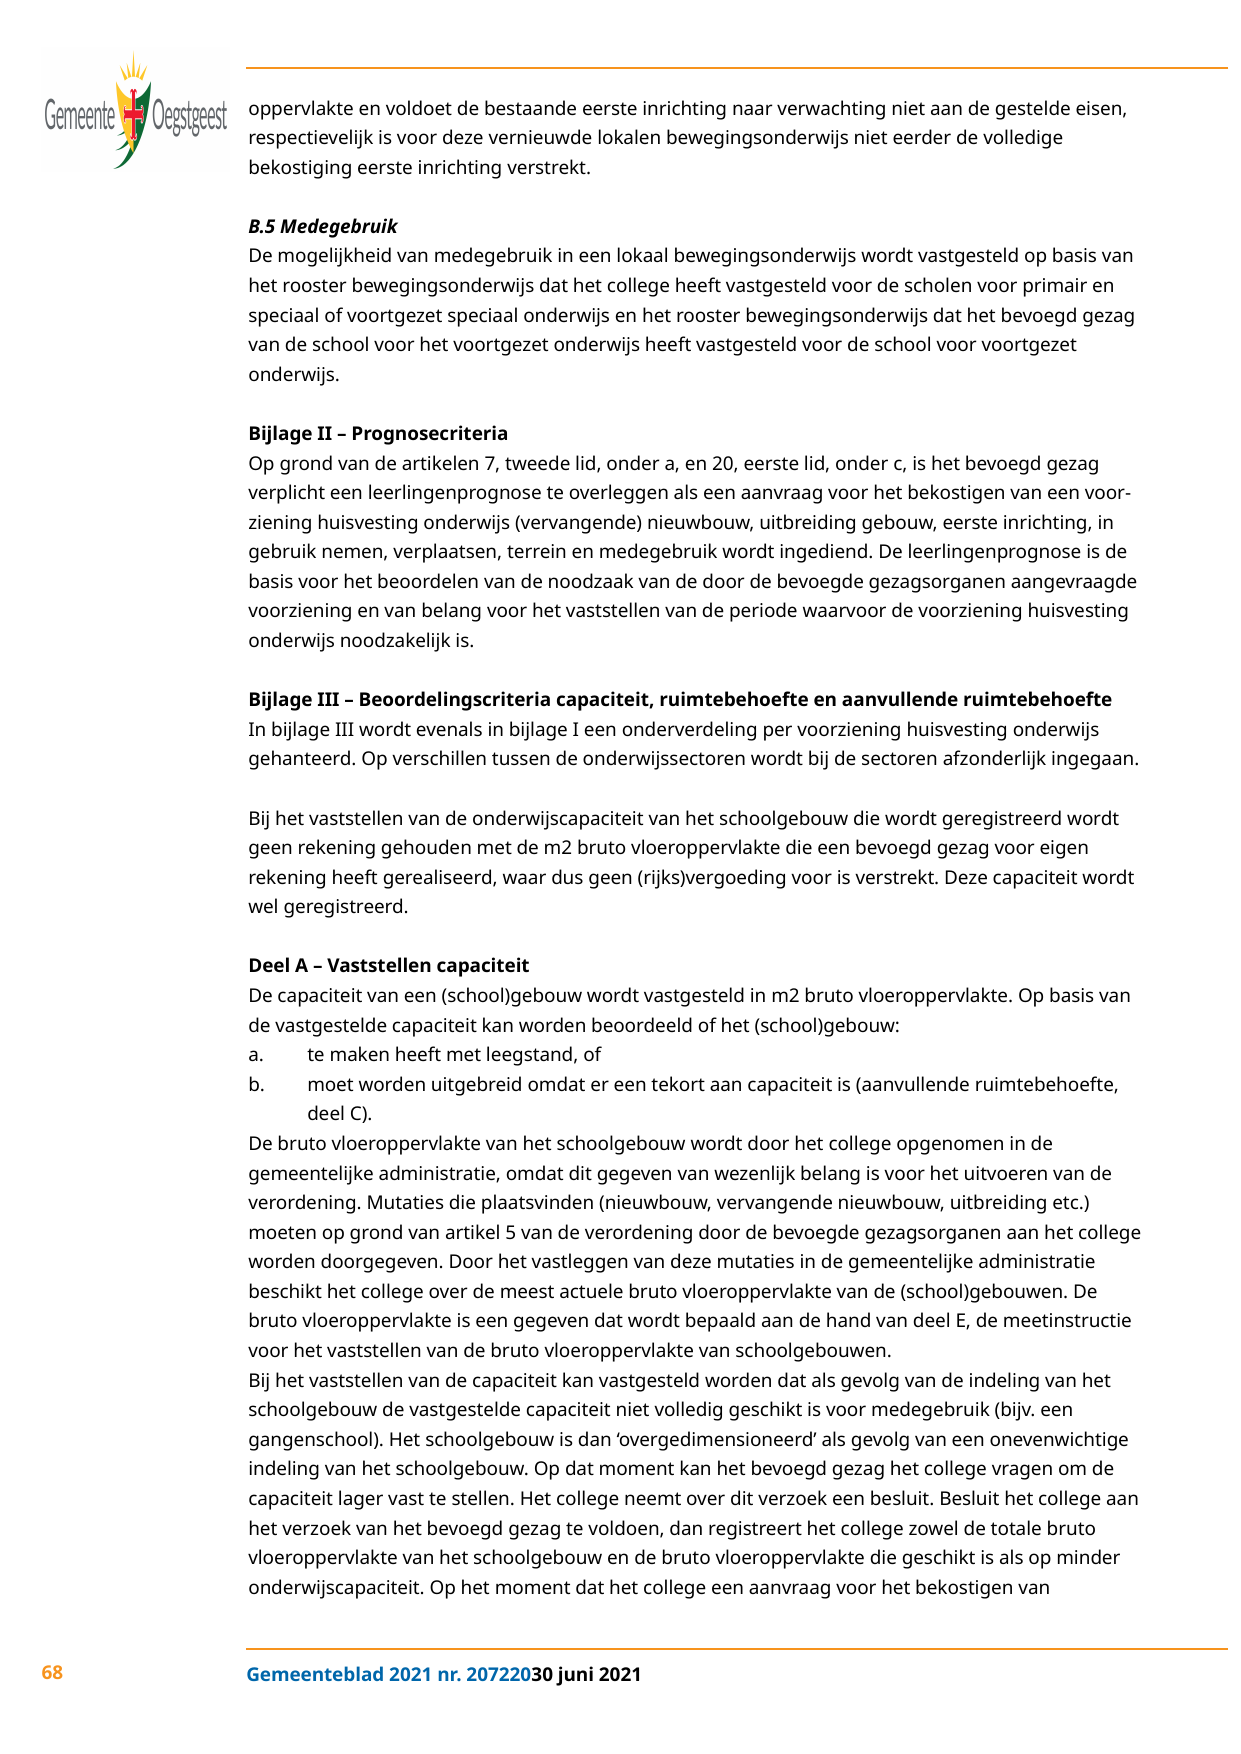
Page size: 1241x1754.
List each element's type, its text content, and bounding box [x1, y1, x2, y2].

text oppervlakte en voldoet de bestaande eerste inrichting naar verwachting niet aan de gestelde eisen, respectievelijk is voor deze vernieuwde lokalen bewegingsonderwijs niet eerder de volledige bekostiging eerste inrichting verstrekt. [248, 95, 1152, 180]
text Bijlage II – Prognosecriteria [248, 420, 1152, 446]
list te maken heeft met leegstand, of [248, 1041, 1152, 1067]
text De capaciteit van een (school)gebouw wordt vastgesteld in m2 bruto vloeroppervlakte. Op basis van de vastgestelde capaciteit kan worden beoordeeld of het (school)gebouw: [248, 982, 1152, 1038]
text Bij het vaststellen van de capaciteit kan vastgesteld worden dat als gevolg van de indeling van het schoolgebouw de vastgestelde capaciteit niet volledig geschikt is voor medegebruik (bijv. een gangenschool). Het schoolgebouw is dan ‘overgedimensioneerd’ als gevolg van een onevenwichtige indeling van het schoolgebouw. Op dat moment kan het bevoegd gezag het college vragen om de capaciteit lager vast te stellen. Het college neemt over dit verzoek een besluit. Besluit het college aan het verzoek van het bevoegd gezag te voldoen, dan registreert het college zowel de totale bruto vloeroppervlakte van het schoolgebouw en de bruto vloeroppervlakte die geschikt is als op minder onderwijscapaciteit. Op het moment dat het college een aanvraag voor het bekostigen van [248, 1367, 1152, 1600]
text Deel A – Vaststellen capaciteit [248, 953, 1152, 978]
text Bij het vaststellen van de onderwijscapaciteit van het schoolgebouw die wordt geregistreerd wordt geen rekening gehouden met de m2 bruto vloeroppervlakte die een bevoegd gezag voor eigen rekening heeft gerealiseerd, waar dus geen (rijks)vergoeding voor is verstrekt. Deze capaciteit wordt wel geregistreerd. [248, 805, 1152, 919]
text De bruto vloeroppervlakte van het schoolgebouw wordt door het college opgenomen in de gemeentelijke administratie, omdat dit gegeven van wezenlijk belang is voor het uitvoeren van de verordening. Mutaties die plaatsvinden (nieuwbouw, vervangende nieuwbouw, uitbreiding etc.) moeten op grond van artikel 5 van de verordening door de bevoegde gezagsorganen aan het college worden doorgegeven. Door het vastleggen van deze mutaties in de gemeentelijke administratie beschikt het college over de meest actuele bruto vloeroppervlakte van de (school)gebouwen. De bruto vloeroppervlakte is een gegeven dat wordt bepaald aan de hand van deel E, de meetinstructie voor het vaststellen van de bruto vloeroppervlakte van schoolgebouwen. [248, 1130, 1152, 1363]
text B.5 Medegebruik [248, 213, 1152, 239]
list moet worden uitgebreid omdat er een tekort aan capaciteit is (aanvullende ruimtebehoefte, deel C). [248, 1071, 1152, 1126]
text De mogelijkheid van medegebruik in een lokaal bewegingsonderwijs wordt vastgesteld op basis van het rooster bewegingsonderwijs dat het college heeft vastgesteld voor de scholen voor primair en speciaal of voortgezet speciaal onderwijs en het rooster bewegingsonderwijs dat het bevoegd gezag van de school voor het voortgezet onderwijs heeft vastgesteld voor de school voor voortgezet onderwijs. [248, 243, 1152, 387]
text Bijlage III – Beoordelingscriteria capaciteit, ruimtebehoefte en aanvullende ruimtebehoefte [248, 686, 1152, 712]
picture [41, 47, 231, 172]
text In bijlage III wordt evenals in bijlage I een onderverdeling per voorziening huisvesting onderwijs gehanteerd. Op verschillen tussen de onderwijssectoren wordt bij de sectoren afzonderlijk ingegaan. [248, 716, 1152, 771]
text Op grond van de artikelen 7, tweede lid, onder a, en 20, eerste lid, onder c, is het bevoegd gezag verplicht een leerlingenprognose te overleggen als een aanvraag voor het bekostigen van een voor-ziening huisvesting onderwijs (vervangende) nieuwbouw, uitbreiding gebouw, eerste inrichting, in gebruik nemen, verplaatsen, terrein en medegebruik wordt ingediend. De leerlingenprognose is de basis voor het beoordelen van de noodzaak van de door de bevoegde gezagsorganen aangevraagde voorziening en van belang voor het vaststellen van de periode waarvoor de voorziening huisvesting onderwijs noodzakelijk is. [248, 450, 1152, 653]
